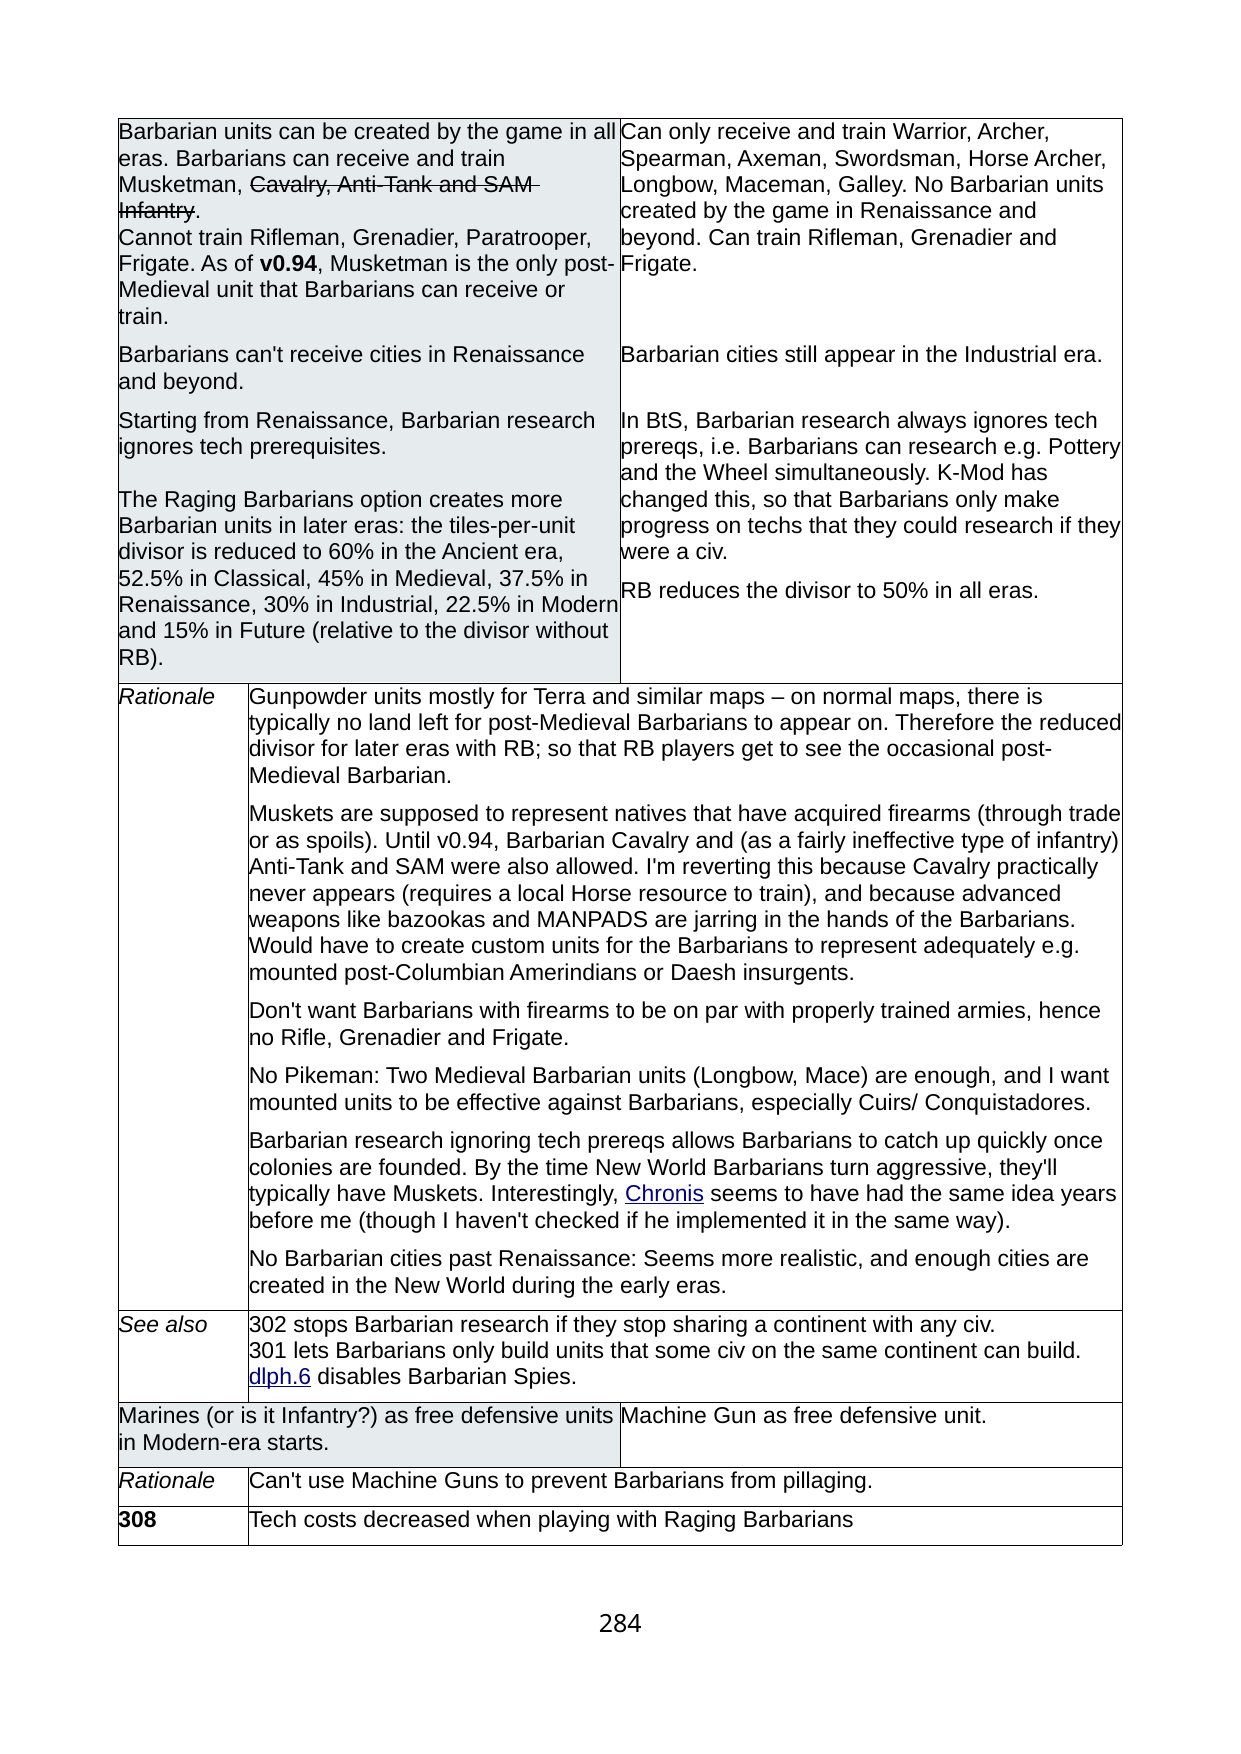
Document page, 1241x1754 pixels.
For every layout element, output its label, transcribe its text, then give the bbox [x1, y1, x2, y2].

table_cell 308 [119, 1507, 248, 1545]
table_cell 302 stops Barbarian research if they stop sharing a continent with any civ. 301 lets Barbarians only build units that some civ on the same continent can build. dlph.6 disables Barbarian Spies. [249, 1311, 1122, 1402]
table_cell Tech costs decreased when playing with Raging Barbarians [249, 1507, 1122, 1545]
table_cell Can't use Machine Guns to prevent Barbarians from pillaging. [249, 1468, 1122, 1506]
table_cell Rationale [119, 684, 248, 1310]
table_cell Machine Gun as free defensive unit. [621, 1403, 1122, 1467]
table_cell See also [119, 1311, 248, 1402]
table_cell Gunpowder units mostly for Terra and similar maps – on normal maps, there is typically no land left for post-Medieval Barbarians to appear on. Therefore the reduced divisor for later eras with RB; so that RB players get to see the occasional post-Medieval Barbarian. Muskets are supposed to represent natives that have acquired firearms (through trade or as spoils). Until v0.94, Barbarian Cavalry and (as a fairly ineffective type of infantry) Anti-Tank and SAM were also allowed. I'm reverting this because Cavalry practically never appears (requires a local Horse resource to train), and because advanced weapons like bazookas and MANPADS are jarring in the hands of the Barbarians. Would have to create custom units for the Barbarians to represent adequately e.g. mounted post-Columbian Amerindians or Daesh insurgents. Don't want Barbarians with firearms to be on par with properly trained armies, hence no Rifle, Grenadier and Frigate. No Pikeman: Two Medieval Barbarian units (Longbow, Mace) are enough, and I want mounted units to be effective against Barbarians, especially Cuirs/ Conquistadores. Barbarian research ignoring tech prereqs allows Barbarians to catch up quickly once colonies are founded. By the time New World Barbarians turn aggressive, they'll typically have Muskets. Interestingly, Chronis seems to have had the same idea years before me (though I haven't checked if he implemented it in the same way). No Barbarian cities past Renaissance: Seems more realistic, and enough cities are created in the New World during the early eras. [249, 684, 1122, 1310]
table_cell Barbarian units can be created by the game in all eras. Barbarians can receive and train Musketman, Cavalry, Anti-Tank and SAM Infantry. Cannot train Rifleman, Grenadier, Paratrooper, Frigate. As of v0.94, Musketman is the only post-Medieval unit that Barbarians can receive or train. Barbarians can't receive cities in Renaissance and beyond. Starting from Renaissance, Barbarian research ignores tech prerequisites. The Raging Barbarians option creates more Barbarian units in later eras: the tiles-per-unit divisor is reduced to 60% in the Ancient era, 52.5% in Classical, 45% in Medieval, 37.5% in Renaissance, 30% in Industrial, 22.5% in Modern and 15% in Future (relative to the divisor without RB). [119, 119, 620, 682]
table_cell Marines (or is it Infantry?) as free defensive units in Modern-era starts. [119, 1403, 620, 1467]
table_cell Can only receive and train Warrior, Archer, Spearman, Axeman, Swordsman, Horse Archer, Longbow, Maceman, Galley. No Barbarian units created by the game in Renaissance and beyond. Can train Rifleman, Grenadier and Frigate. Barbarian cities still appear in the Industrial era. In BtS, Barbarian research always ignores tech prereqs, i.e. Barbarians can research e.g. Pottery and the Wheel simultaneously. K-Mod has changed this, so that Barbarians only make progress on techs that they could research if they were a civ. RB reduces the divisor to 50% in all eras. [621, 119, 1122, 682]
table_cell Rationale [119, 1468, 248, 1506]
